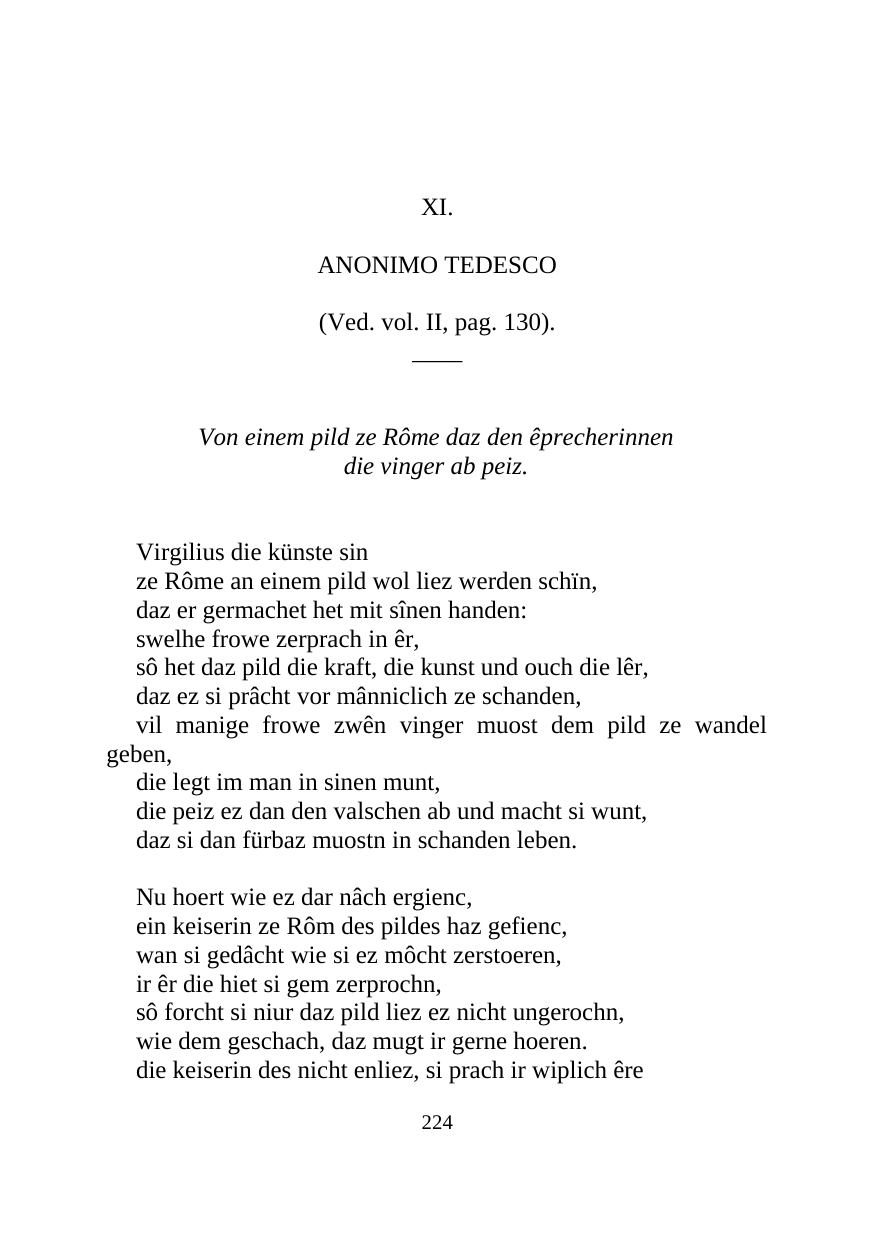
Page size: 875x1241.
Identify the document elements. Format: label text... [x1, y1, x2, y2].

text ir êr die hiet si gem zerprochn, [106, 969, 768, 997]
text ____ [106, 336, 768, 365]
text Virgilius die künste sin [106, 537, 768, 566]
text daz ez si prâcht vor mânniclich ze schanden, [106, 681, 768, 710]
text die legt im man in sinen munt, [106, 767, 768, 796]
text die vinger ab peiz. [106, 451, 768, 480]
text daz er germachet het mit sînen handen: [106, 595, 768, 624]
text sô forcht si niur daz pild liez ez nicht ungerochn, [106, 997, 768, 1026]
text ein keiserin ze Rôm des pildes haz gefienc, [106, 911, 768, 940]
text wie dem geschach, daz mugt ir gerne hoeren. [106, 1026, 768, 1055]
text swelhe frowe zerprach in êr, [106, 624, 768, 652]
text XI. [106, 192, 768, 221]
text daz si dan fürbaz muostn in schanden leben. [106, 825, 768, 854]
text Nu hoert wie ez dar nâch ergienc, [106, 882, 768, 911]
text die peiz ez dan den valschen ab und macht si wunt, [106, 796, 768, 825]
text ze Rôme an einem pild wol liez werden schïn, [106, 566, 768, 595]
text ANONIMO TEDESCO [106, 250, 768, 279]
text die keiserin des nicht enliez, si prach ir wiplich êre [106, 1055, 768, 1084]
text (Ved. vol. II, pag. 130). [106, 307, 768, 336]
text wan si gedâcht wie si ez môcht zerstoeren, [106, 940, 768, 969]
text Von einem pild ze Rôme daz den êprecherinnen [106, 422, 768, 451]
text sô het daz pild die kraft, die kunst und ouch die lêr, [106, 652, 768, 681]
text vil manige frowe zwên vinger muost dem pild ze wandel geben, [106, 710, 768, 767]
